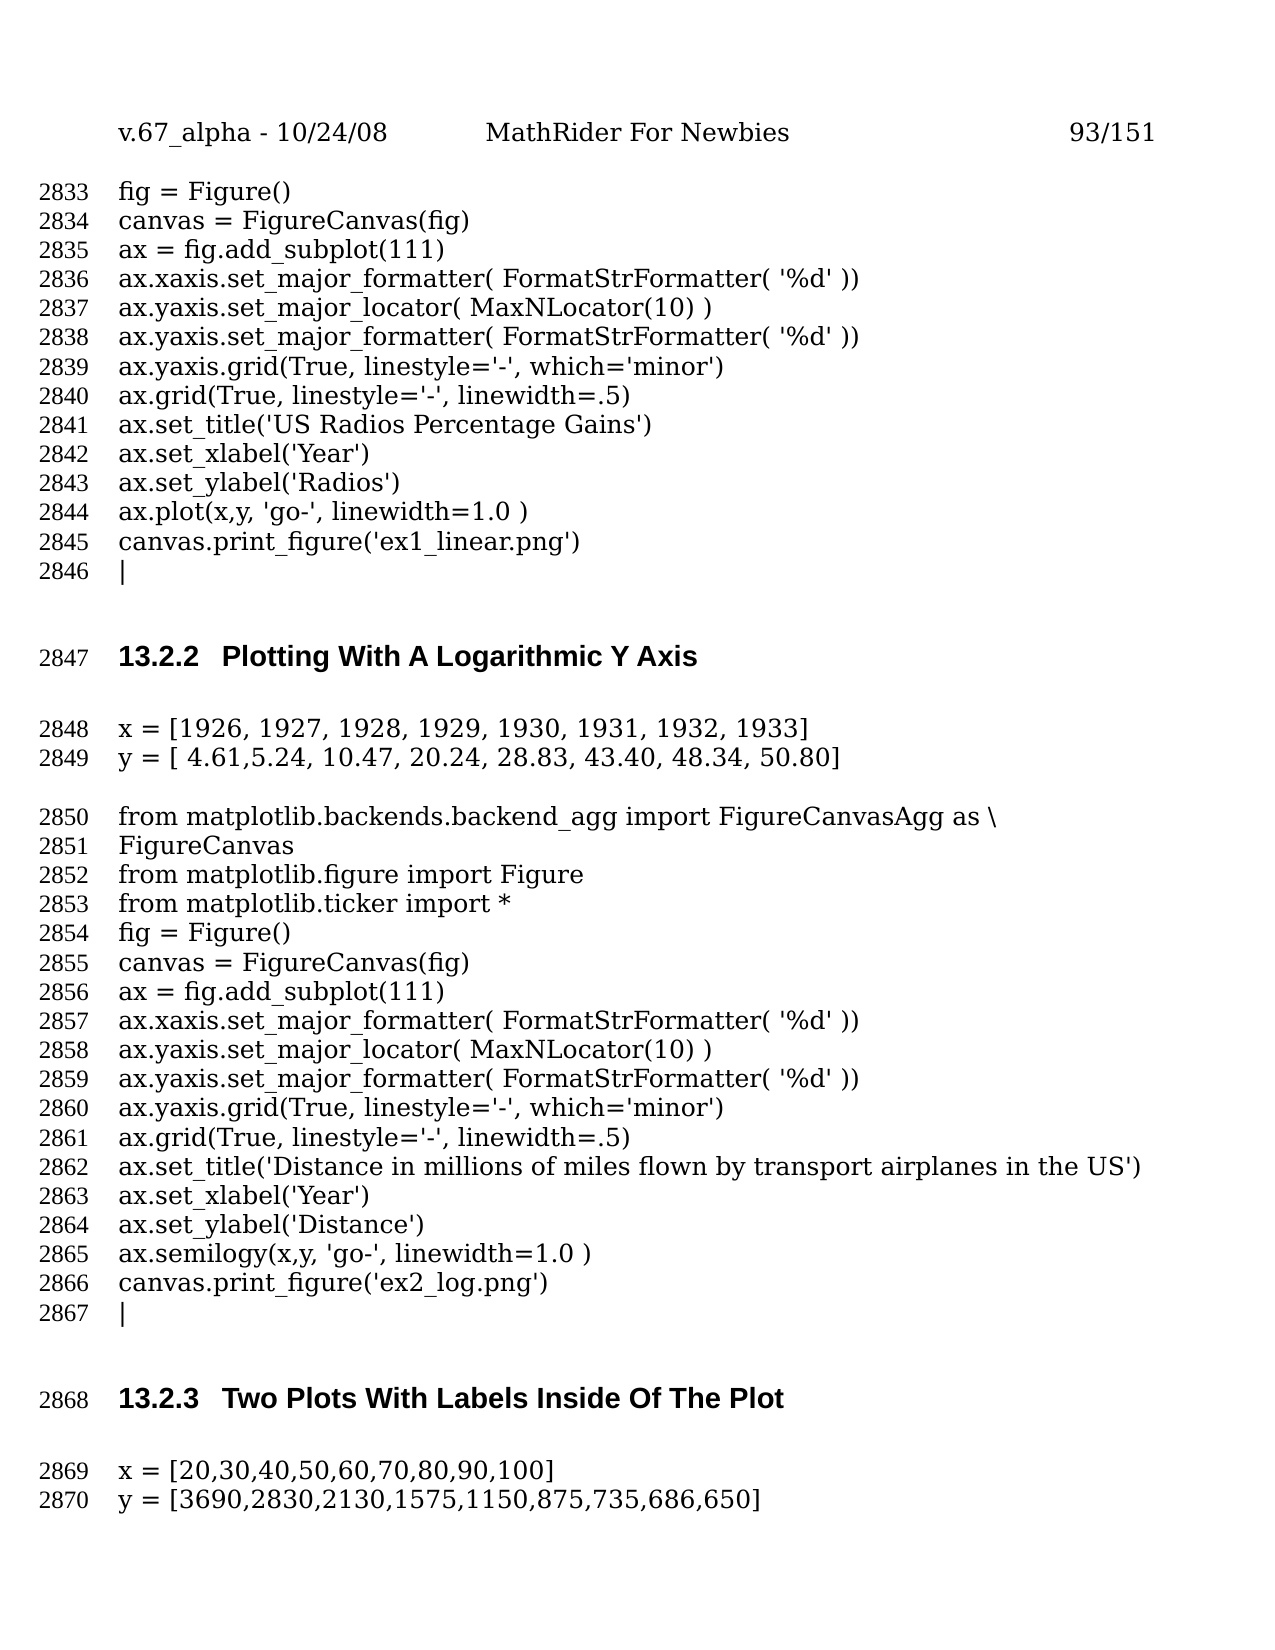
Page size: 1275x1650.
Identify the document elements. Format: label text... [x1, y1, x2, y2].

text ax.xaxis.set_major_formatter( FormatStrFormatter( '%d' )) [118, 1006, 1157, 1035]
text ax.yaxis.set_major_formatter( FormatStrFormatter( '%d' )) [118, 1064, 1157, 1094]
text ax.set_title('US Radios Percentage Gains') [118, 410, 1157, 439]
text canvas.print_figure('ex1_linear.png') [118, 527, 1157, 556]
text ax.xaxis.set_major_formatter( FormatStrFormatter( '%d' )) [118, 264, 1157, 293]
text | [118, 1298, 1157, 1327]
text x = [20,30,40,50,60,70,80,90,100] [118, 1456, 1157, 1486]
text ax.yaxis.set_major_formatter( FormatStrFormatter( '%d' )) [118, 323, 1157, 352]
text ax.set_xlabel('Year') [118, 439, 1157, 468]
text x = [1926, 1927, 1928, 1929, 1930, 1931, 1932, 1933] [118, 714, 1157, 744]
text ax.yaxis.set_major_locator( MaxNLocator(10) ) [118, 293, 1157, 323]
text ax.yaxis.grid(True, linestyle='-', which='minor') [118, 352, 1157, 381]
text y = [3690,2830,2130,1575,1150,875,735,686,650] [118, 1486, 1157, 1515]
text from matplotlib.ticker import * [118, 889, 1157, 919]
text fig = Figure() [118, 919, 1157, 948]
text canvas = FigureCanvas(fig) [118, 206, 1157, 235]
text canvas = FigureCanvas(fig) [118, 948, 1157, 977]
text ax.plot(x,y, 'go-', linewidth=1.0 ) [118, 498, 1157, 527]
text ax = fig.add_subplot(111) [118, 235, 1157, 264]
text ax.set_title('Distance in millions of miles flown by transport airplanes in the US') [118, 1152, 1157, 1181]
text | [118, 556, 1157, 585]
text fig = Figure() [118, 177, 1157, 206]
text ax.grid(True, linestyle='-', linewidth=.5) [118, 381, 1157, 410]
text ax.set_ylabel('Radios') [118, 468, 1157, 498]
text from matplotlib.figure import Figure [118, 860, 1157, 889]
text ax.semilogy(x,y, 'go-', linewidth=1.0 ) [118, 1239, 1157, 1269]
text ax.yaxis.set_major_locator( MaxNLocator(10) ) [118, 1035, 1157, 1064]
text ax.set_xlabel('Year') [118, 1181, 1157, 1210]
text y = [ 4.61,5.24, 10.47, 20.24, 28.83, 43.40, 48.34, 50.80] [118, 744, 1157, 773]
subtitle Two Plots With Labels Inside Of The Plot [118, 1381, 1157, 1415]
text ax.set_ylabel('Distance') [118, 1210, 1157, 1239]
text canvas.print_figure('ex2_log.png') [118, 1269, 1157, 1298]
text ax.grid(True, linestyle='-', linewidth=.5) [118, 1123, 1157, 1152]
text ax = fig.add_subplot(111) [118, 977, 1157, 1006]
text from matplotlib.backends.backend_agg import FigureCanvasAgg as \ FigureCanvas [118, 802, 1157, 860]
subtitle Plotting With A Logarithmic Y Axis [118, 639, 1157, 673]
text ax.yaxis.grid(True, linestyle='-', which='minor') [118, 1094, 1157, 1123]
